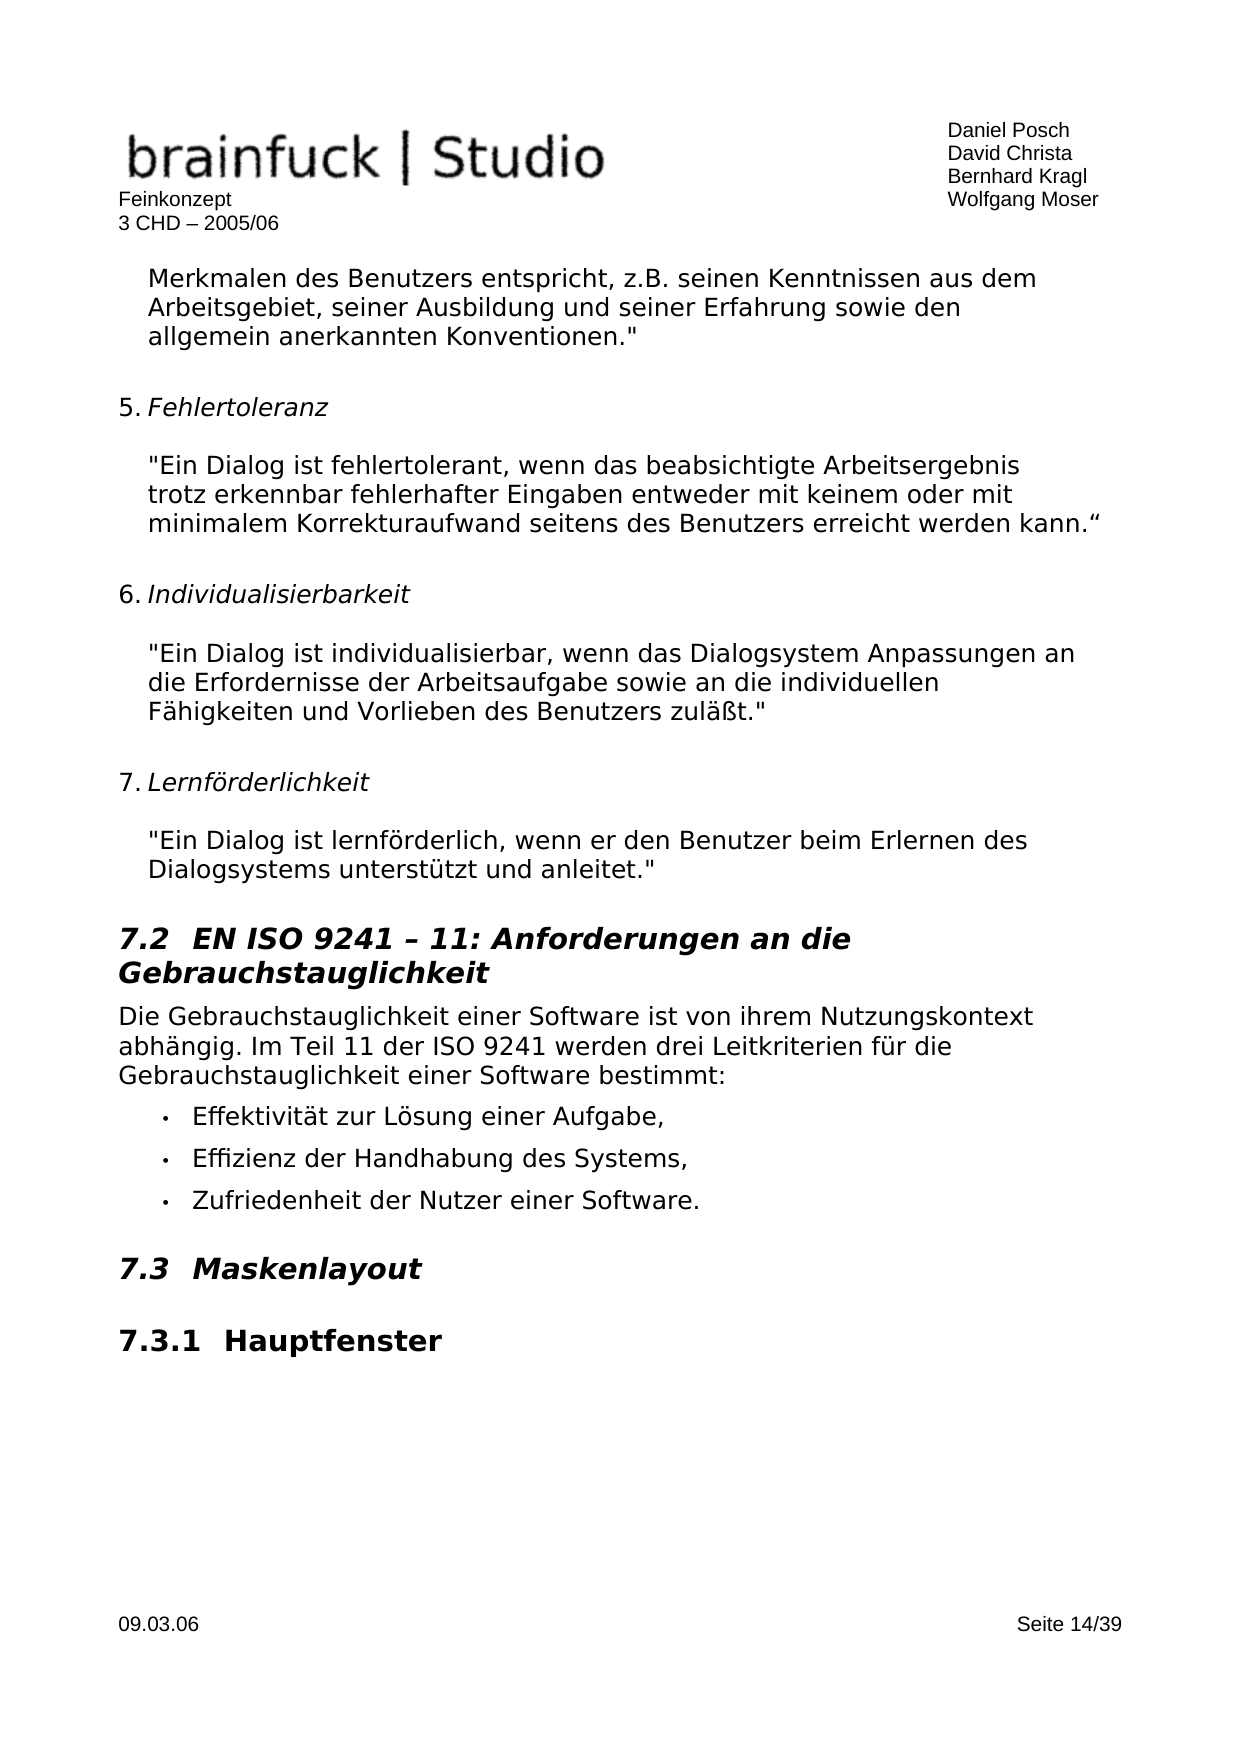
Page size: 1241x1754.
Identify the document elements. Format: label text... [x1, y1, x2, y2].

list Fehlertoleranz "Ein Dialog ist fehlertolerant, wenn das beabsichtigte Arbeitsergebnis trotz erkennbar fehlerhafter Eingaben entweder mit keinem oder mit minimalem Korrekturaufwand seitens des Benutzers erreicht werden kann.“ [118, 393, 1122, 568]
text Die Gebrauchstauglichkeit einer Software ist von ihrem Nutzungskontext abhängig. Im Teil 11 der ISO 9241 werden drei Leitkriterien für die Gebrauchstauglichkeit einer Software bestimmt: [118, 1002, 1122, 1090]
list Zufriedenheit der Nutzer einer Software. [162, 1186, 1122, 1215]
list Individualisierbarkeit "Ein Dialog ist individualisierbar, wenn das Dialogsystem Anpassungen an die Erfordernisse der Arbeitsaufgabe sowie an die individuellen Fähigkeiten und Vorlieben des Benutzers zuläßt." [118, 580, 1122, 755]
subtitle Maskenlayout [118, 1252, 1122, 1286]
list Merkmalen des Benutzers entspricht, z.B. seinen Kenntnissen aus dem Arbeitsgebiet, seiner Ausbildung und seiner Erfahrung sowie den allgemein anerkannten Konventionen." [118, 264, 1122, 380]
list Effektivität zur Lösung einer Aufgabe, [162, 1102, 1122, 1132]
subtitle EN ISO 9241 – 11: Anforderungen an die Gebrauchstauglichkeit [118, 922, 1122, 990]
list Effizienz der Handhabung des Systems, [162, 1144, 1122, 1173]
picture [118, 118, 609, 187]
list Lernförderlichkeit "Ein Dialog ist lernförderlich, wenn er den Benutzer beim Erlernen des Dialogsystems unterstützt und anleitet." [118, 768, 1122, 884]
subtitle Hauptfenster [118, 1324, 1122, 1358]
